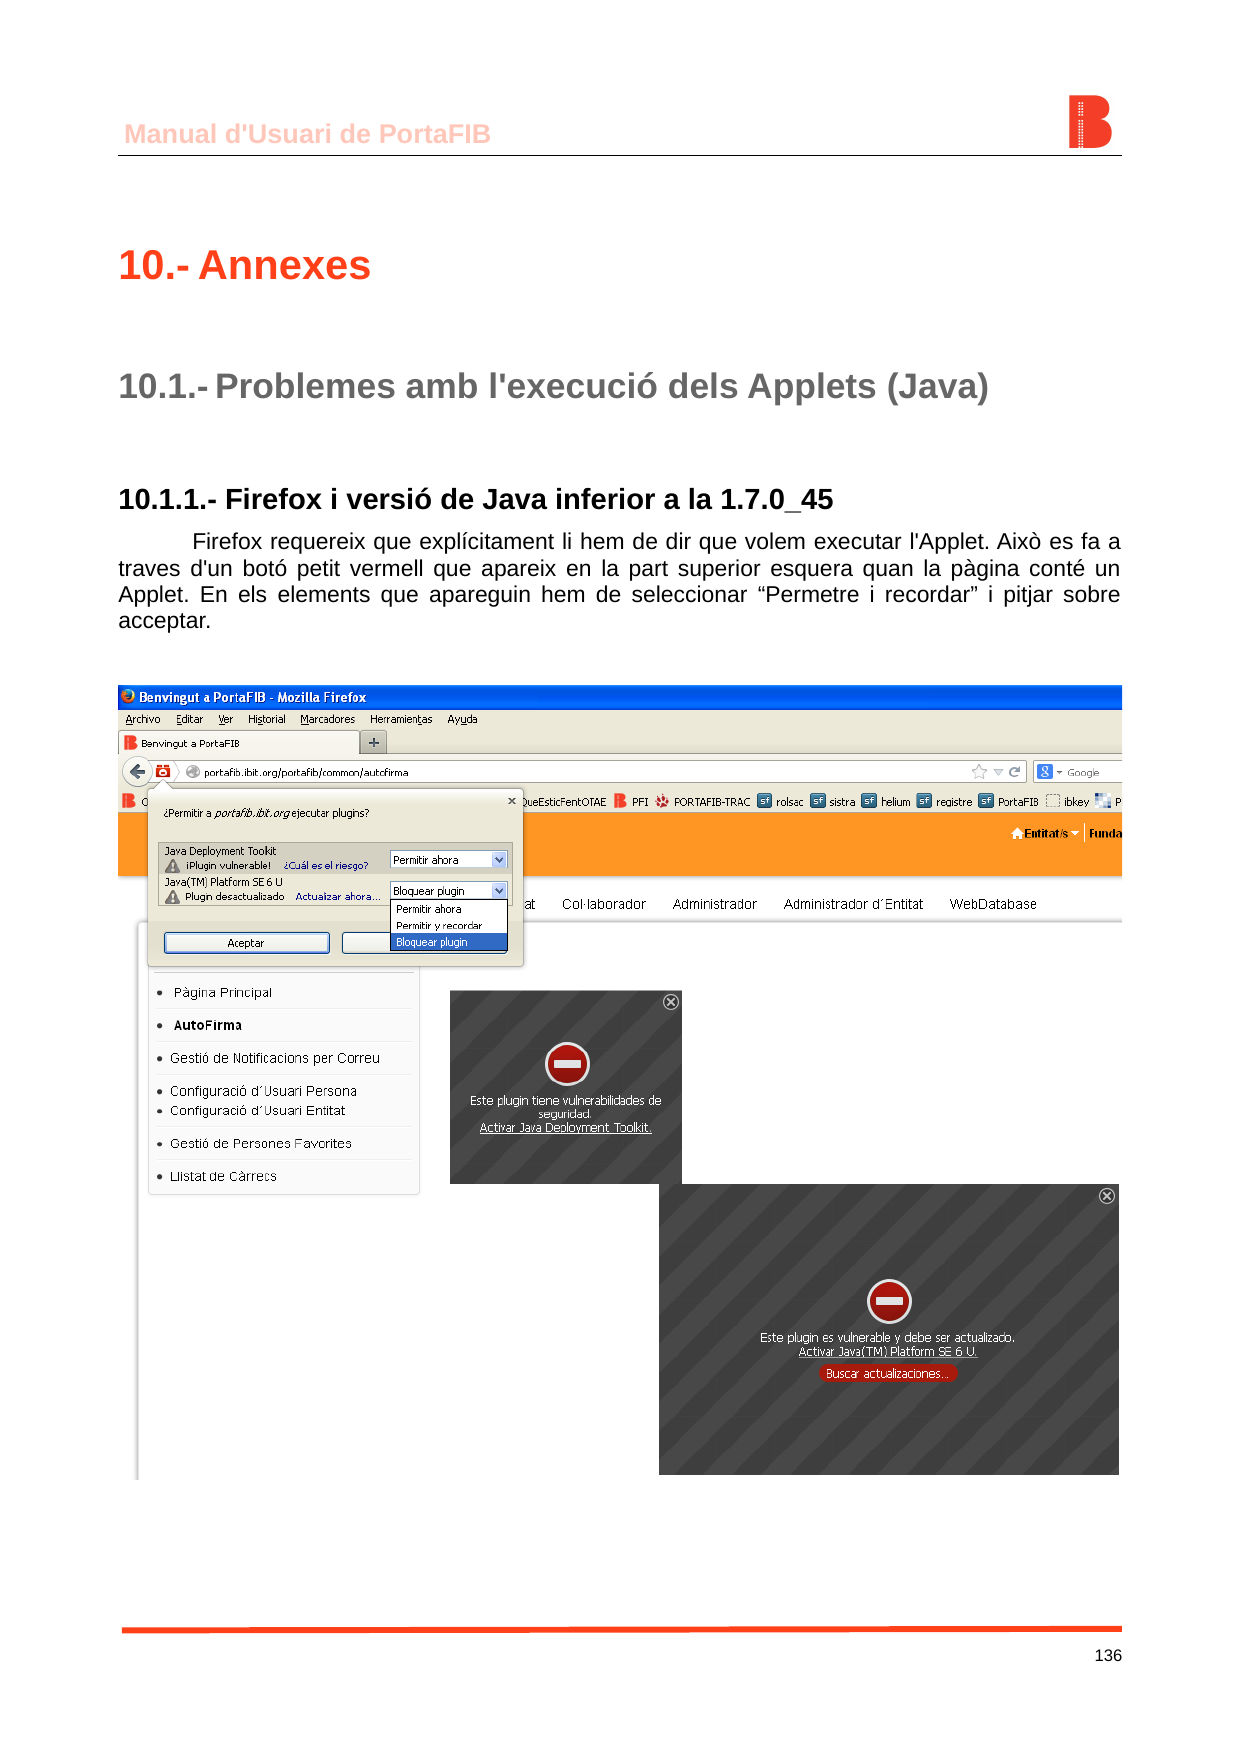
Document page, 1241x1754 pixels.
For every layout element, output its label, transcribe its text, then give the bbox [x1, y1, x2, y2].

picture [1063, 94, 1117, 150]
picture [118, 685, 1123, 1480]
subtitle Firefox i versió de Java inferior a la 1.7.0_45 [118, 482, 1122, 516]
text Firefox requereix que explícitament li hem de dir que volem executar l'Applet. Això es fa a traves d'un botó petit vermell que apareix en la part superior esquera quan la pàgina conté un Applet. En els elements que apareguin hem de seleccionar “Permetre i recordar” i pitjar sobre acceptar. [118, 528, 1122, 633]
subtitle Annexes [118, 241, 1122, 289]
subtitle Problemes amb l'execució dels Applets (Java) [118, 365, 1122, 406]
